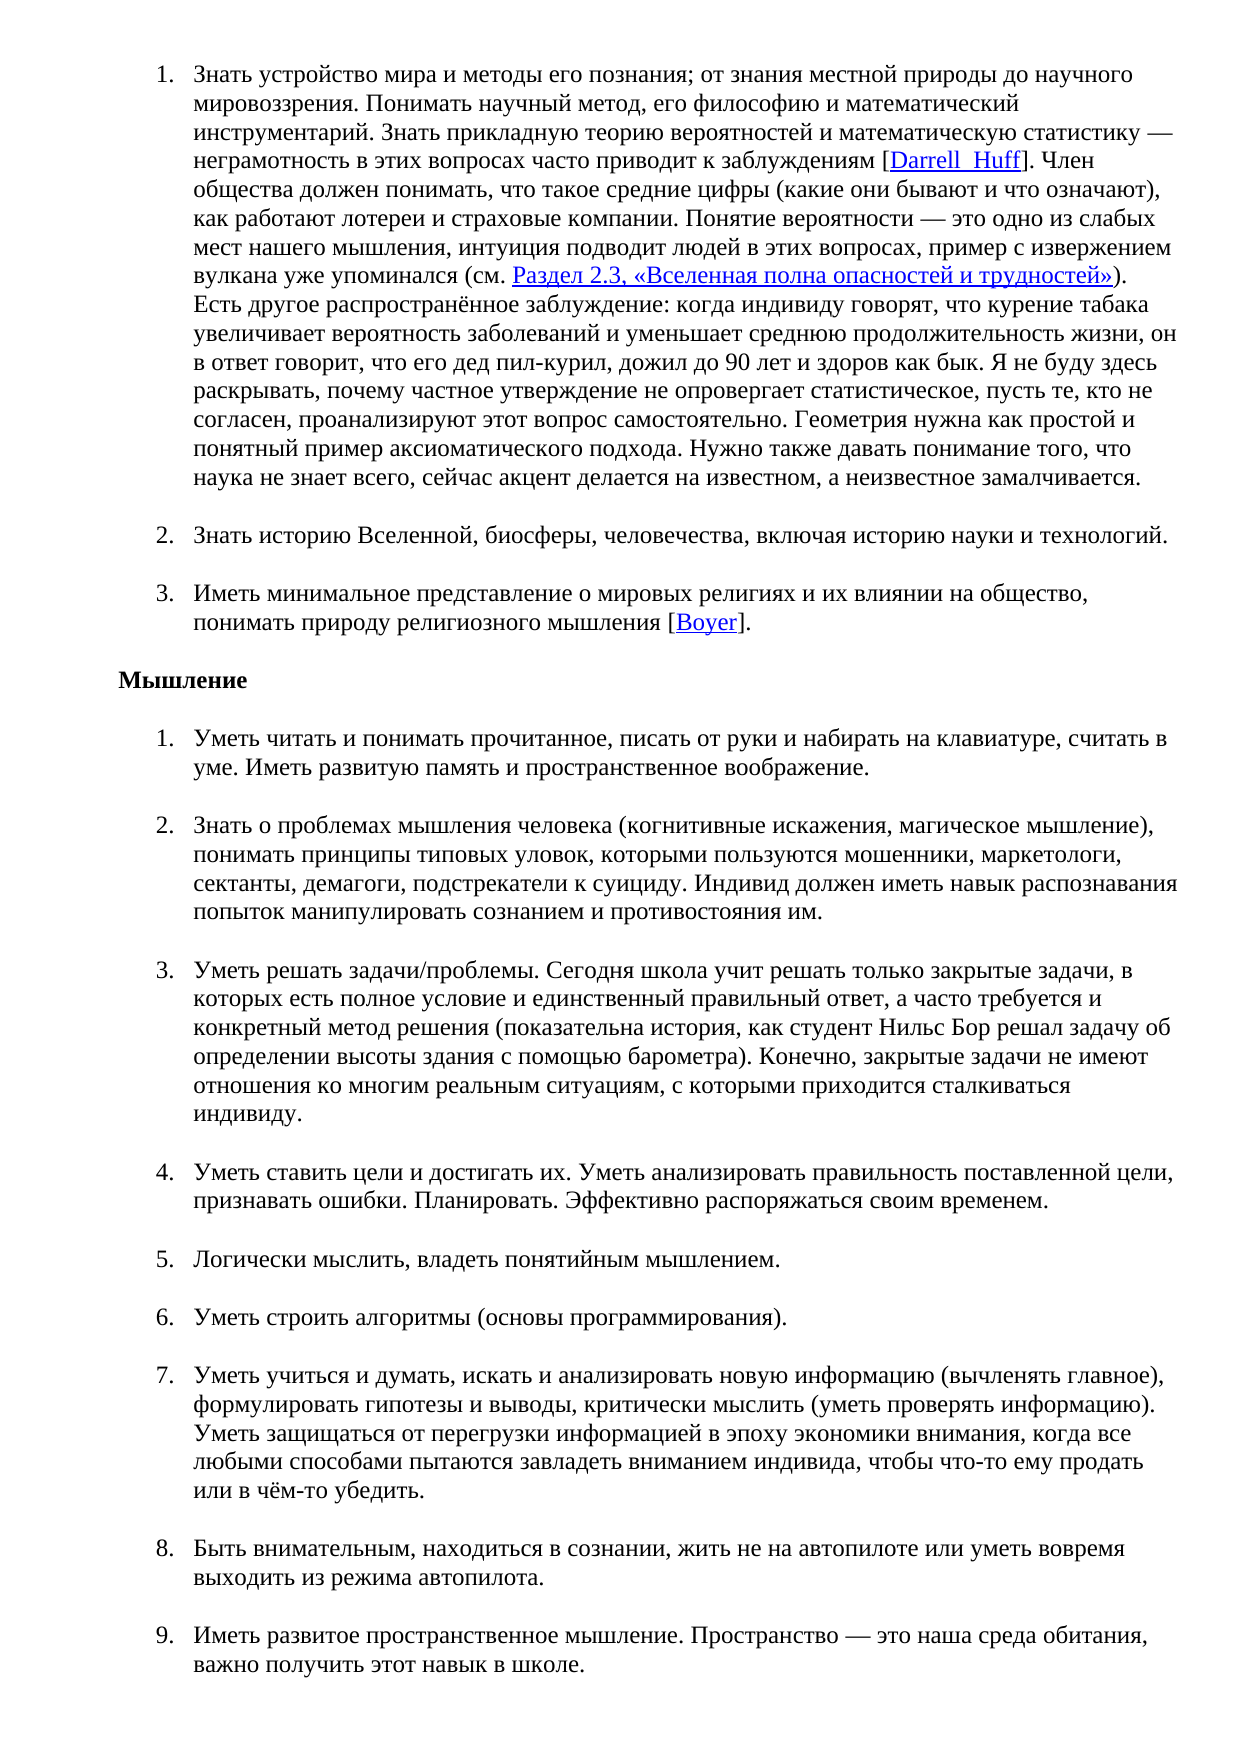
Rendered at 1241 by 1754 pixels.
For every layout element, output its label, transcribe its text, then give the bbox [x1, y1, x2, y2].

list Уметь читать и понимать прочитанное, писать от руки и набирать на клавиатуре, считать в уме. Иметь развитую память и пространственное воображение. [156, 723, 1181, 781]
list Знать устройство мира и методы его познания; от знания местной природы до научного мировоззрения. Понимать научный метод, его философию и математический инструментарий. Знать прикладную теорию вероятностей и математическую статистику — неграмотность в этих вопросах часто приводит к заблуждениям [Darrell_Huff]. Член общества должен понимать, что такое средние цифры (какие они бывают и что означают), как работают лотереи и страховые компании. Понятие вероятности — это одно из слабых мест нашего мышления, интуиция подводит людей в этих вопросах, пример с извержением вулкана уже упоминался (см. Раздел 2.3, «Вселенная полна опасностей и трудностей»). Есть другое распространённое заблуждение: когда индивиду говорят, что курение табака увеличивает вероятность заболеваний и уменьшает среднюю продолжительность жизни, он в ответ говорит, что его дед пил-курил, дожил до 90 лет и здоров как бык. Я не буду здесь раскрывать, почему частное утверждение не опровергает статистическое, пусть те, кто не согласен, проанализируют этот вопрос самостоятельно. Геометрия нужна как простой и понятный пример аксиоматического подхода. Нужно также давать понимание того, что наука не знает всего, сейчас акцент делается на известном, а неизвестное замалчивается. [156, 59, 1181, 490]
list Иметь развитое пространственное мышление. Пространство — это наша среда обитания, важно получить этот навык в школе. [156, 1620, 1181, 1678]
list Уметь решать задачи/проблемы. Сегодня школа учит решать только закрытые задачи, в которых есть полное условие и единственный правильный ответ, а часто требуется и конкретный метод решения (показательна история, как студент Нильс Бор решал задачу об определении высоты здания с помощью барометра). Конечно, закрытые задачи не имеют отношения ко многим реальным ситуациям, с которыми приходится сталкиваться индивиду. [156, 955, 1181, 1127]
list Быть внимательным, находиться в сознании, жить не на автопилоте или уметь вовремя выходить из режима автопилота. [156, 1533, 1181, 1591]
list Иметь минимальное представление о мировых религиях и их влиянии на общество, понимать природу религиозного мышления [Boyer]. [156, 578, 1181, 636]
list Знать о проблемах мышления человека (когнитивные искажения, магическое мышление), понимать принципы типовых уловок, которыми пользуются мошенники, маркетологи, сектанты, демагоги, подстрекатели к суициду. Индивид должен иметь навык распознавания попыток манипулировать сознанием и противостояния им. [156, 810, 1181, 925]
list Уметь учиться и думать, искать и анализировать новую информацию (вычленять главное), формулировать гипотезы и выводы, критически мыслить (уметь проверять информацию). Уметь защищаться от перегрузки информацией в эпоху экономики внимания, когда все любыми способами пытаются завладеть вниманием индивида, чтобы что-то ему продать или в чём-то убедить. [156, 1360, 1181, 1504]
list Уметь строить алгоритмы (основы программирования). [156, 1302, 1181, 1331]
list Логически мыслить, владеть понятийным мышлением. [156, 1244, 1181, 1272]
list Уметь ставить цели и достигать их. Уметь анализировать правильность поставленной цели, признавать ошибки. Планировать. Эффективно распоряжаться своим временем. [156, 1157, 1181, 1214]
text Мышление [118, 665, 1181, 694]
list Знать историю Вселенной, биосферы, человечества, включая историю науки и технологий. [156, 520, 1181, 548]
